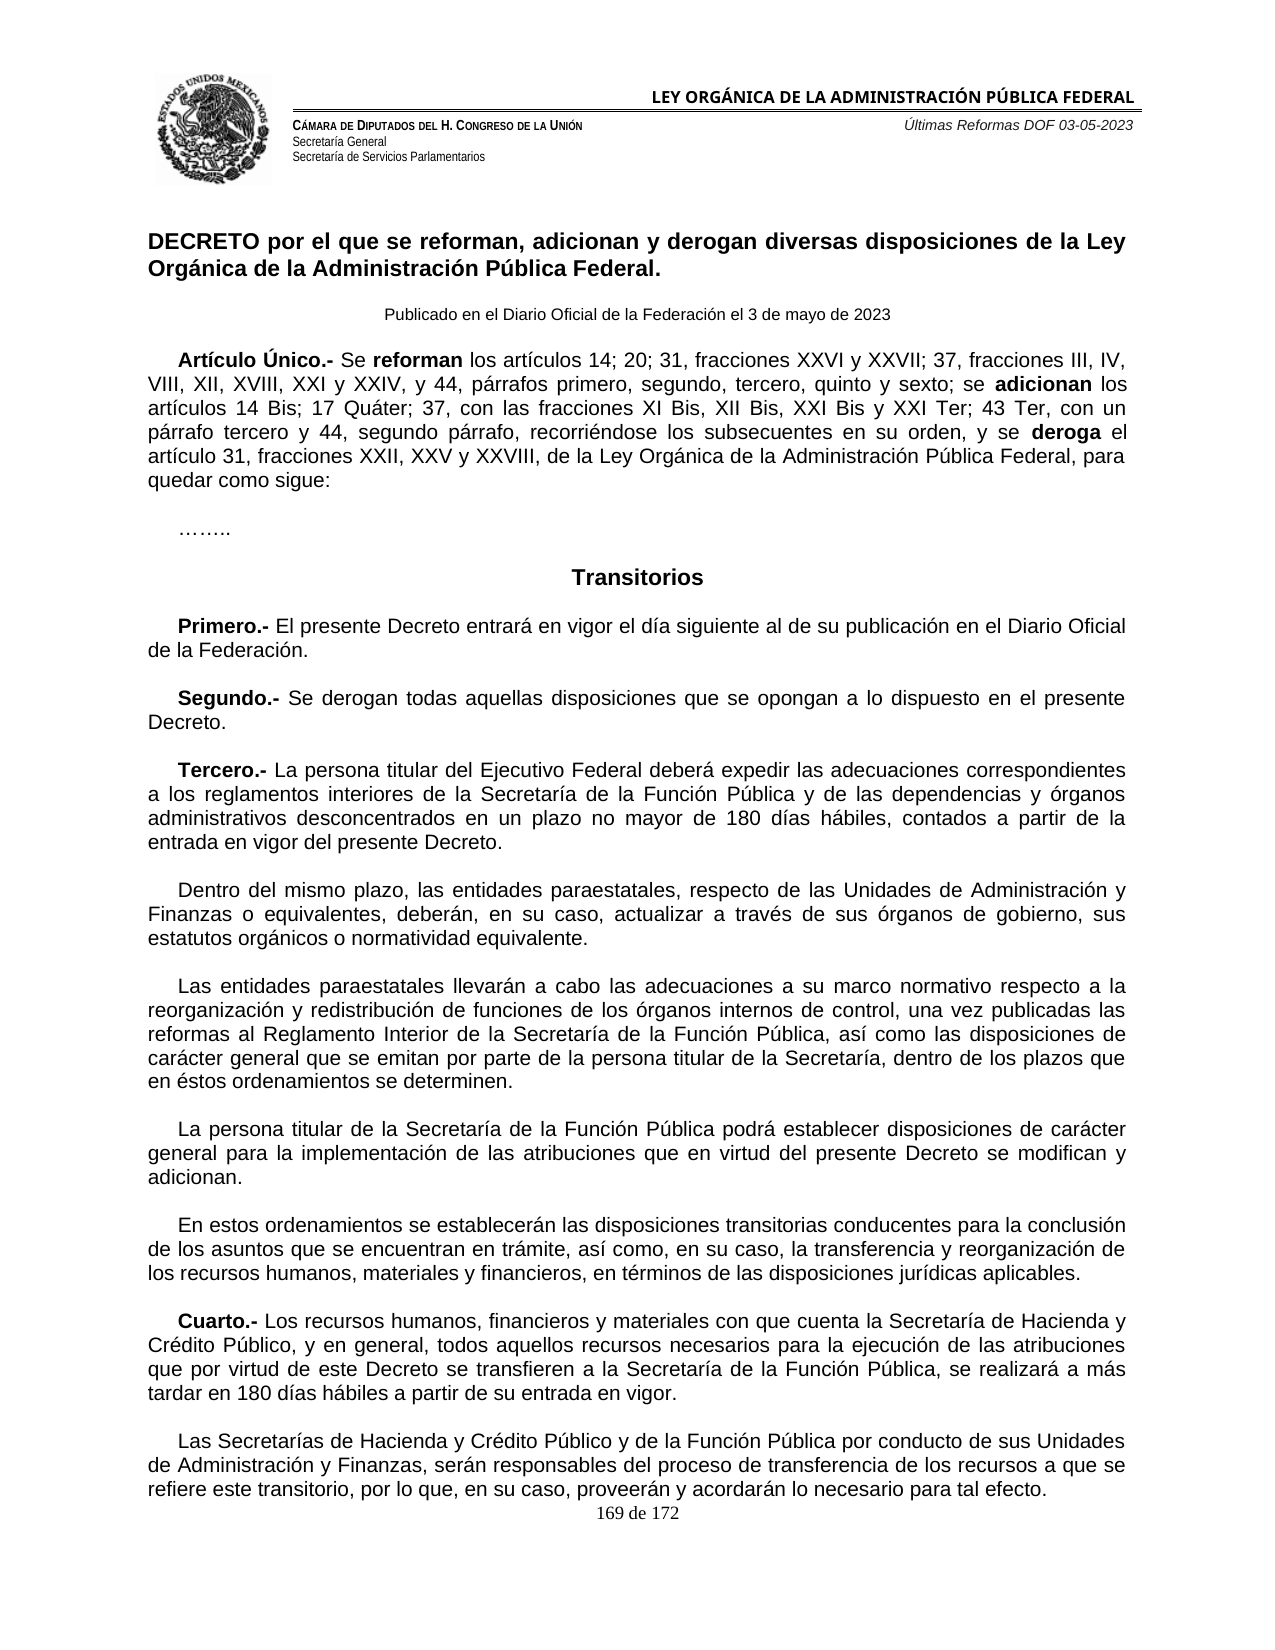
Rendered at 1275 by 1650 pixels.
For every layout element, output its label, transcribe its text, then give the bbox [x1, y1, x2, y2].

text …….. [148, 516, 1127, 540]
text Segundo.- Se derogan todas aquellas disposiciones que se opongan a lo dispuesto en el presente Decreto. [148, 686, 1127, 734]
text Transitorios [148, 564, 1127, 590]
text Dentro del mismo plazo, las entidades paraestatales, respecto de las Unidades de Administración y Finanzas o equivalentes, deberán, en su caso, actualizar a través de sus órganos de gobierno, sus estatutos orgánicos o normatividad equivalente. [148, 878, 1127, 949]
text Publicado en el Diario Oficial de la Federación el 3 de mayo de 2023 [148, 305, 1127, 324]
text En estos ordenamientos se establecerán las disposiciones transitorias conducentes para la conclusión de los asuntos que se encuentran en trámite, así como, en su caso, la transferencia y reorganización de los recursos humanos, materiales y financieros, en términos de las disposiciones jurídicas aplicables. [148, 1213, 1127, 1285]
text Artículo Único.- Se reforman los artículos 14; 20; 31, fracciones XXVI y XXVII; 37, fracciones III, IV, VIII, XII, XVIII, XXI y XXIV, y 44, párrafos primero, segundo, tercero, quinto y sexto; se adicionan los artículos 14 Bis; 17 Quáter; 37, con las fracciones XI Bis, XII Bis, XXI Bis y XXI Ter; 43 Ter, con un párrafo tercero y 44, segundo párrafo, recorriéndose los subsecuentes en su orden, y se deroga el artículo 31, fracciones XXII, XXV y XXVIII, de la Ley Orgánica de la Administración Pública Federal, para quedar como sigue: [148, 348, 1127, 492]
text DECRETO por el que se reforman, adicionan y derogan diversas disposiciones de la Ley Orgánica de la Administración Pública Federal. [148, 228, 1127, 281]
text Las entidades paraestatales llevarán a cabo las adecuaciones a su marco normativo respecto a la reorganización y redistribución de funciones de los órganos internos de control, una vez publicadas las reformas al Reglamento Interior de la Secretaría de la Función Pública, así como las disposiciones de carácter general que se emitan por parte de la persona titular de la Secretaría, dentro de los plazos que en éstos ordenamientos se determinen. [148, 973, 1127, 1093]
text Primero.- El presente Decreto entrará en vigor el día siguiente al de su publicación en el Diario Oficial de la Federación. [148, 614, 1127, 662]
text Las Secretarías de Hacienda y Crédito Público y de la Función Pública por conducto de sus Unidades de Administración y Finanzas, serán responsables del proceso de transferencia de los recursos a que se refiere este transitorio, por lo que, en su caso, proveerán y acordarán lo necesario para tal efecto. [148, 1429, 1127, 1501]
text La persona titular de la Secretaría de la Función Pública podrá establecer disposiciones de carácter general para la implementación de las atribuciones que en virtud del presente Decreto se modifican y adicionan. [148, 1117, 1127, 1189]
text Tercero.- La persona titular del Ejecutivo Federal deberá expedir las adecuaciones correspondientes a los reglamentos interiores de la Secretaría de la Función Pública y de las dependencias y órganos administrativos desconcentrados en un plazo no mayor de 180 días hábiles, contados a partir de la entrada en vigor del presente Decreto. [148, 758, 1127, 854]
text Cuarto.- Los recursos humanos, financieros y materiales con que cuenta la Secretaría de Hacienda y Crédito Público, y en general, todos aquellos recursos necesarios para la ejecución de las atribuciones que por virtud de este Decreto se transfieren a la Secretaría de la Función Pública, se realizará a más tardar en 180 días hábiles a partir de su entrada en vigor. [148, 1309, 1127, 1405]
